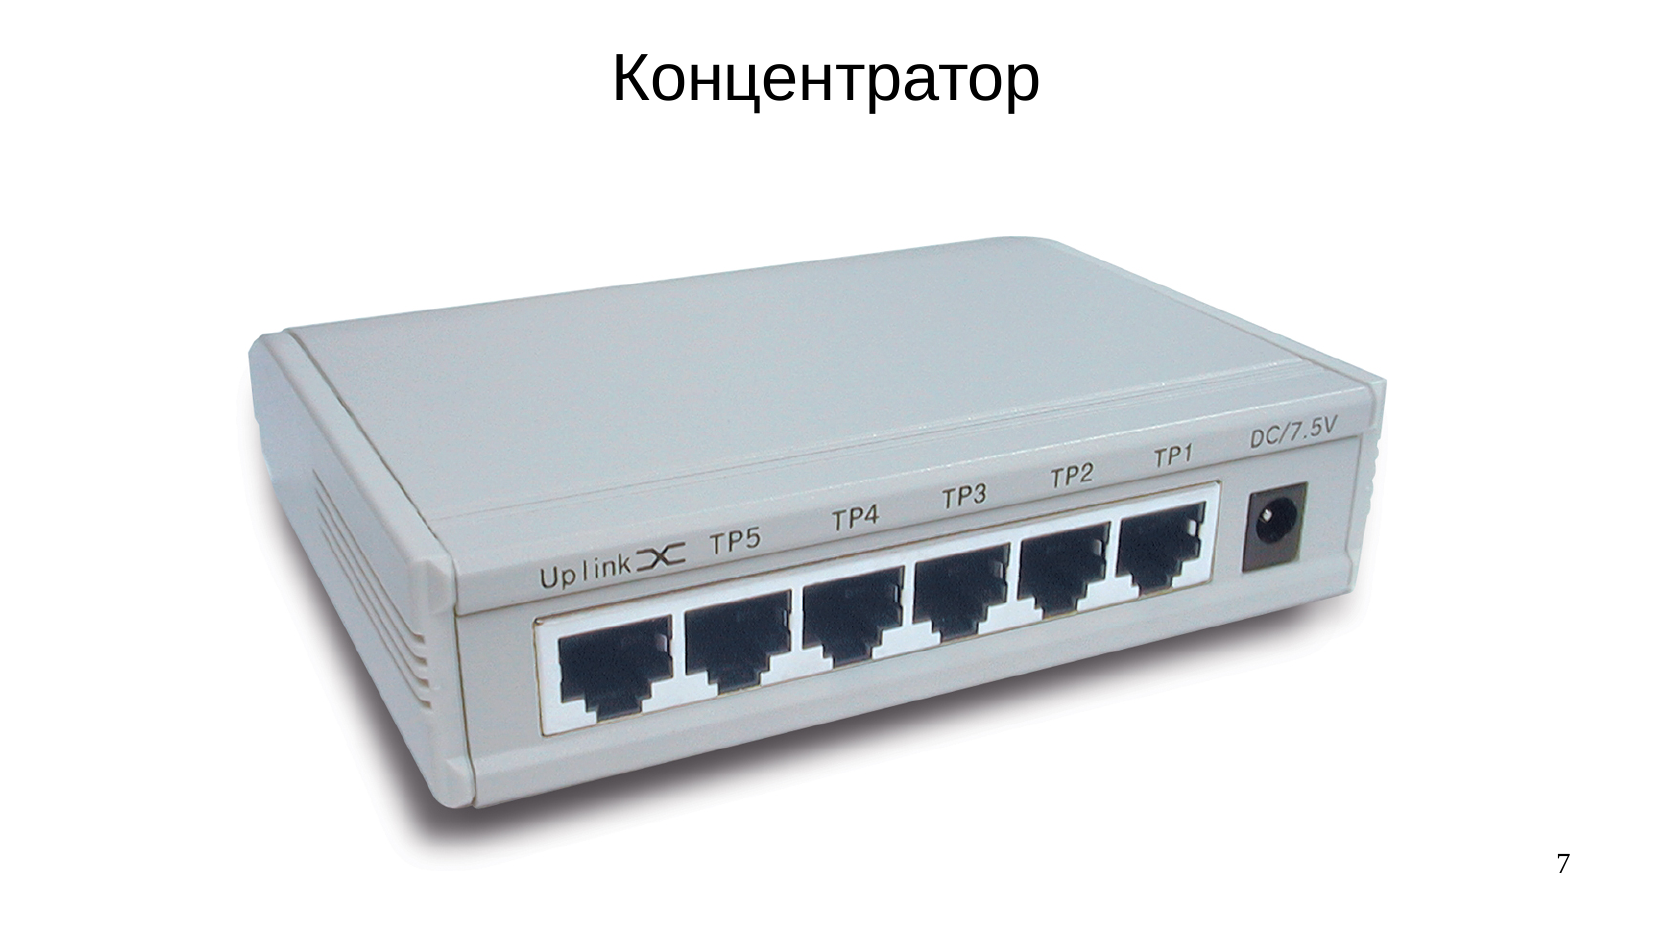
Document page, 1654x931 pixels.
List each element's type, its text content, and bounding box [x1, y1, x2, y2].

picture [236, 236, 1388, 871]
title Концентратор [82, 37, 1571, 119]
